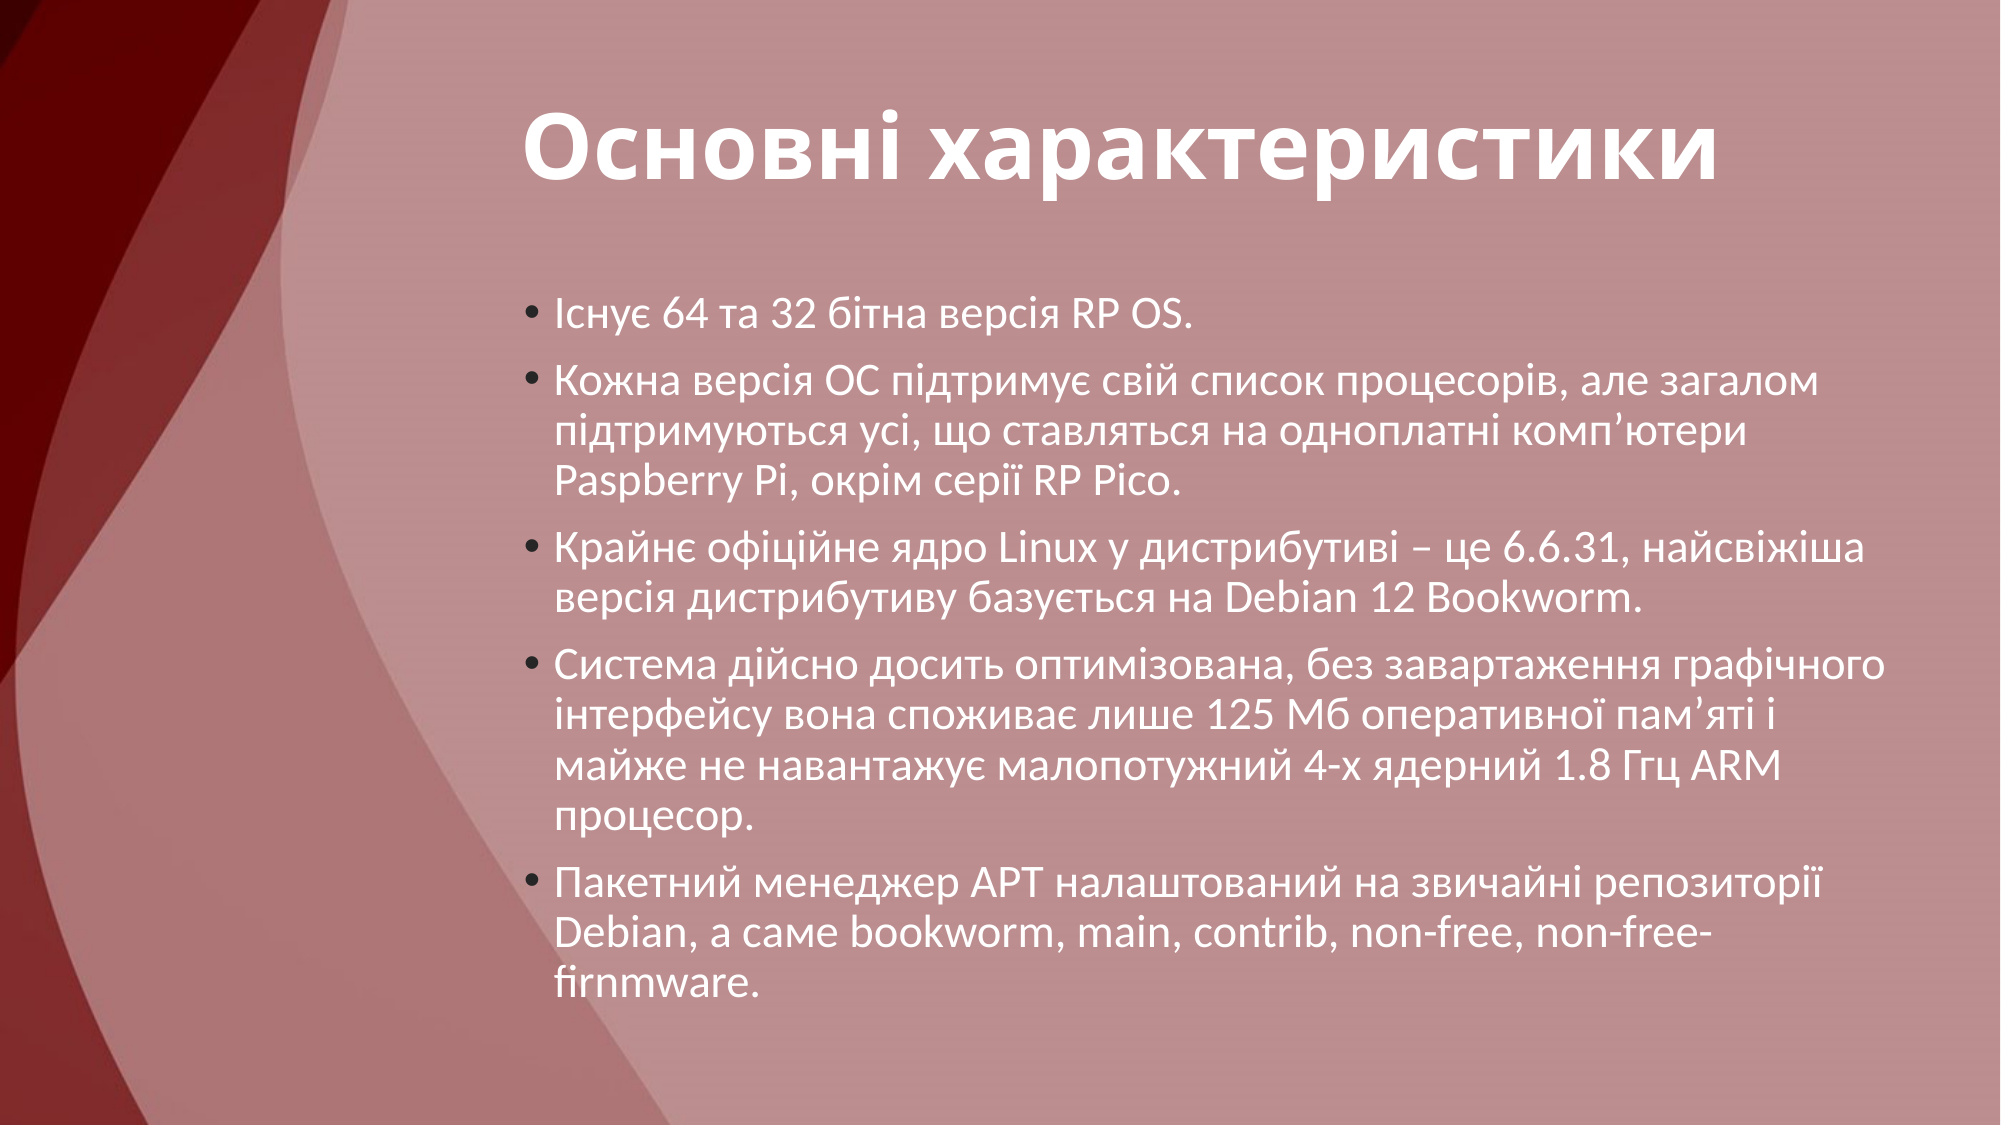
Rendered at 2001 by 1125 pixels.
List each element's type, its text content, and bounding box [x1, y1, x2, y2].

picture [0, 0, 2001, 1125]
title Основні характеристики [312, 38, 1931, 261]
list Існує 64 та 32 бітна версія RP OS. Кожна версія ОС підтримує свій список процесорів, але загалом підтримуються усі, що ставляться на одноплатні комп’ютери Paspberry Pi, окрім серії RP Pico. Крайнє офіційне ядро Linux у дистрибутиві – це 6.6.31, найсвіжіша версія дистрибутиву базується на Debian 12 Bookworm. Система дійсно досить оптимізована, без завартаження графічного інтерфейсу вона споживає лише 125 Мб оперативної пам’яті і майже не навантажує малопотужний 4-х ядерний 1.8 Ггц ARM процесор. Пакетний менеджер APT налаштований на звичайні репозиторії Debian, а саме bookworm, main, contrib, non-free, non-free-firnmware. [508, 280, 1931, 1023]
